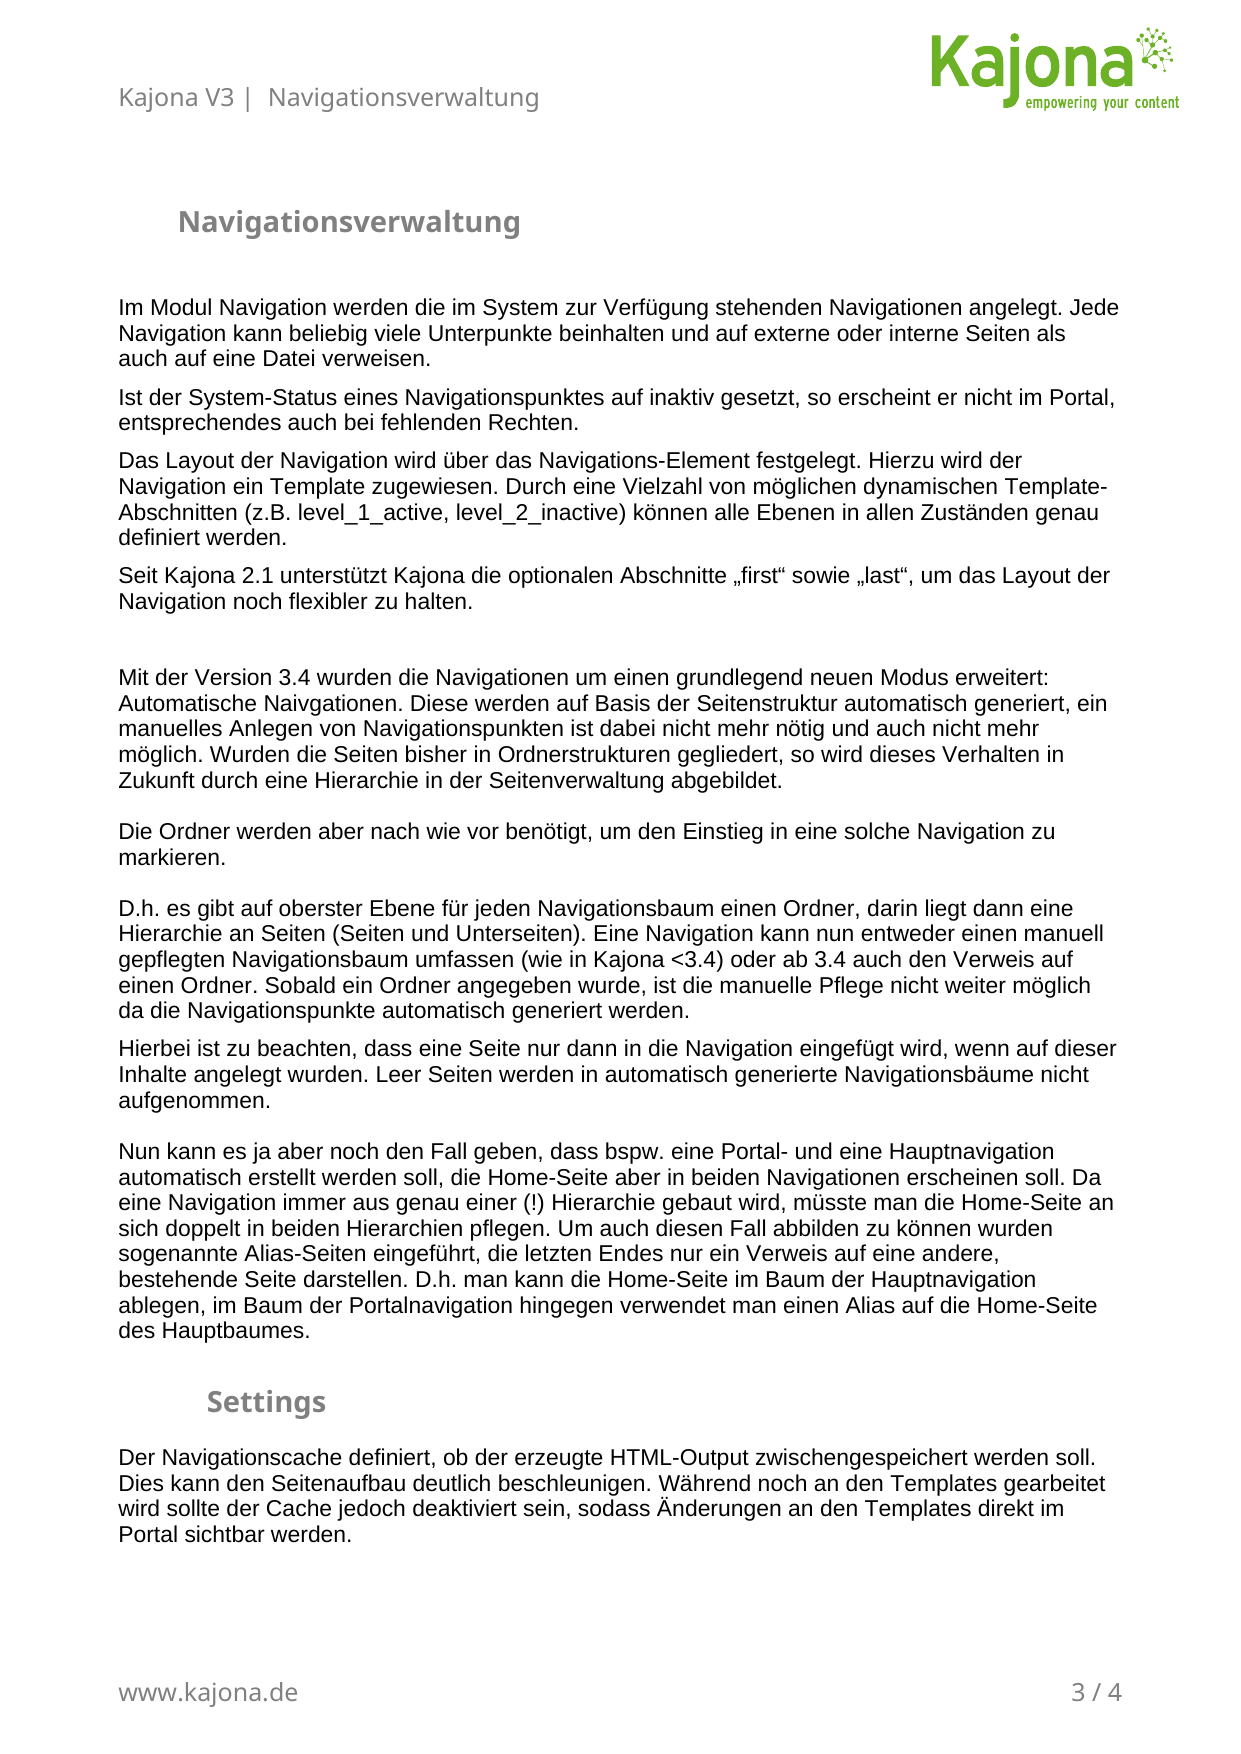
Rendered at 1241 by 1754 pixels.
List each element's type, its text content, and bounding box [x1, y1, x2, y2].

text Im Modul Navigation werden die im System zur Verfügung stehenden Navigationen angelegt. Jede Navigation kann beliebig viele Unterpunkte beinhalten und auf externe oder interne Seiten als auch auf eine Datei verweisen. [118, 295, 1122, 372]
text Seit Kajona 2.1 unterstützt Kajona die optionalen Abschnitte „first“ sowie „last“, um das Layout der Navigation noch flexibler zu halten. [118, 563, 1122, 614]
subtitle Navigationsverwaltung [118, 201, 1122, 241]
text Ist der System-Status eines Navigationspunktes auf inaktiv gesetzt, so erscheint er nicht im Portal, entsprechendes auch bei fehlenden Rechten. [118, 384, 1122, 435]
text Hierbei ist zu beachten, dass eine Seite nur dann in die Navigation eingefügt wird, wenn auf dieser Inhalte angelegt wurden. Leer Seiten werden in automatisch generierte Navigationsbäume nicht aufgenommen. Nun kann es ja aber noch den Fall geben, dass bspw. eine Portal- und eine Hauptnavigation automatisch erstellt werden soll, die Home-Seite aber in beiden Navigationen erscheinen soll. Da eine Navigation immer aus genau einer (!) Hierarchie gebaut wird, müsste man die Home-Seite an sich doppelt in beiden Hierarchien pflegen. Um auch diesen Fall abbilden zu können wurden sogenannte Alias-Seiten eingeführt, die letzten Endes nur ein Verweis auf eine andere, bestehende Seite darstellen. D.h. man kann die Home-Seite im Baum der Hauptnavigation ablegen, im Baum der Portalnavigation hingegen verwendet man einen Alias auf die Home-Seite des Hauptbaumes. [118, 1036, 1122, 1343]
subtitle Settings [118, 1381, 1122, 1421]
text Das Layout der Navigation wird über das Navigations-Element festgelegt. Hierzu wird der Navigation ein Template zugewiesen. Durch eine Vielzahl von möglichen dynamischen Template-Abschnitten (z.B. level_1_active, level_2_inactive) können alle Ebenen in allen Zuständen genau definiert werden. [118, 448, 1122, 550]
text Mit der Version 3.4 wurden die Navigationen um einen grundlegend neuen Modus erweitert: Automatische Naivgationen. Diese werden auf Basis der Seitenstruktur automatisch generiert, ein manuelles Anlegen von Navigationspunkten ist dabei nicht mehr nötig und auch nicht mehr möglich. Wurden die Seiten bisher in Ordnerstrukturen gegliedert, so wird dieses Verhalten in Zukunft durch eine Hierarchie in der Seitenverwaltung abgebildet. Die Ordner werden aber nach wie vor benötigt, um den Einstieg in eine solche Navigation zu markieren. D.h. es gibt auf oberster Ebene für jeden Navigationsbaum einen Ordner, darin liegt dann eine Hierarchie an Seiten (Seiten und Unterseiten). Eine Navigation kann nun entweder einen manuell gepflegten Navigationsbaum umfassen (wie in Kajona <3.4) oder ab 3.4 auch den Verweis auf einen Ordner. Sobald ein Ordner angegeben wurde, ist die manuelle Pflege nicht weiter möglich da die Navigationspunkte automatisch generiert werden. [118, 665, 1122, 1023]
text Der Navigationscache definiert, ob der erzeugte HTML-Output zwischengespeichert werden soll. Dies kann den Seitenaufbau deutlich beschleunigen. Während noch an den Templates gearbeitet wird sollte der Cache jedoch deaktiviert sein, sodass Änderungen an den Templates direkt im Portal sichtbar werden. [118, 1445, 1122, 1547]
